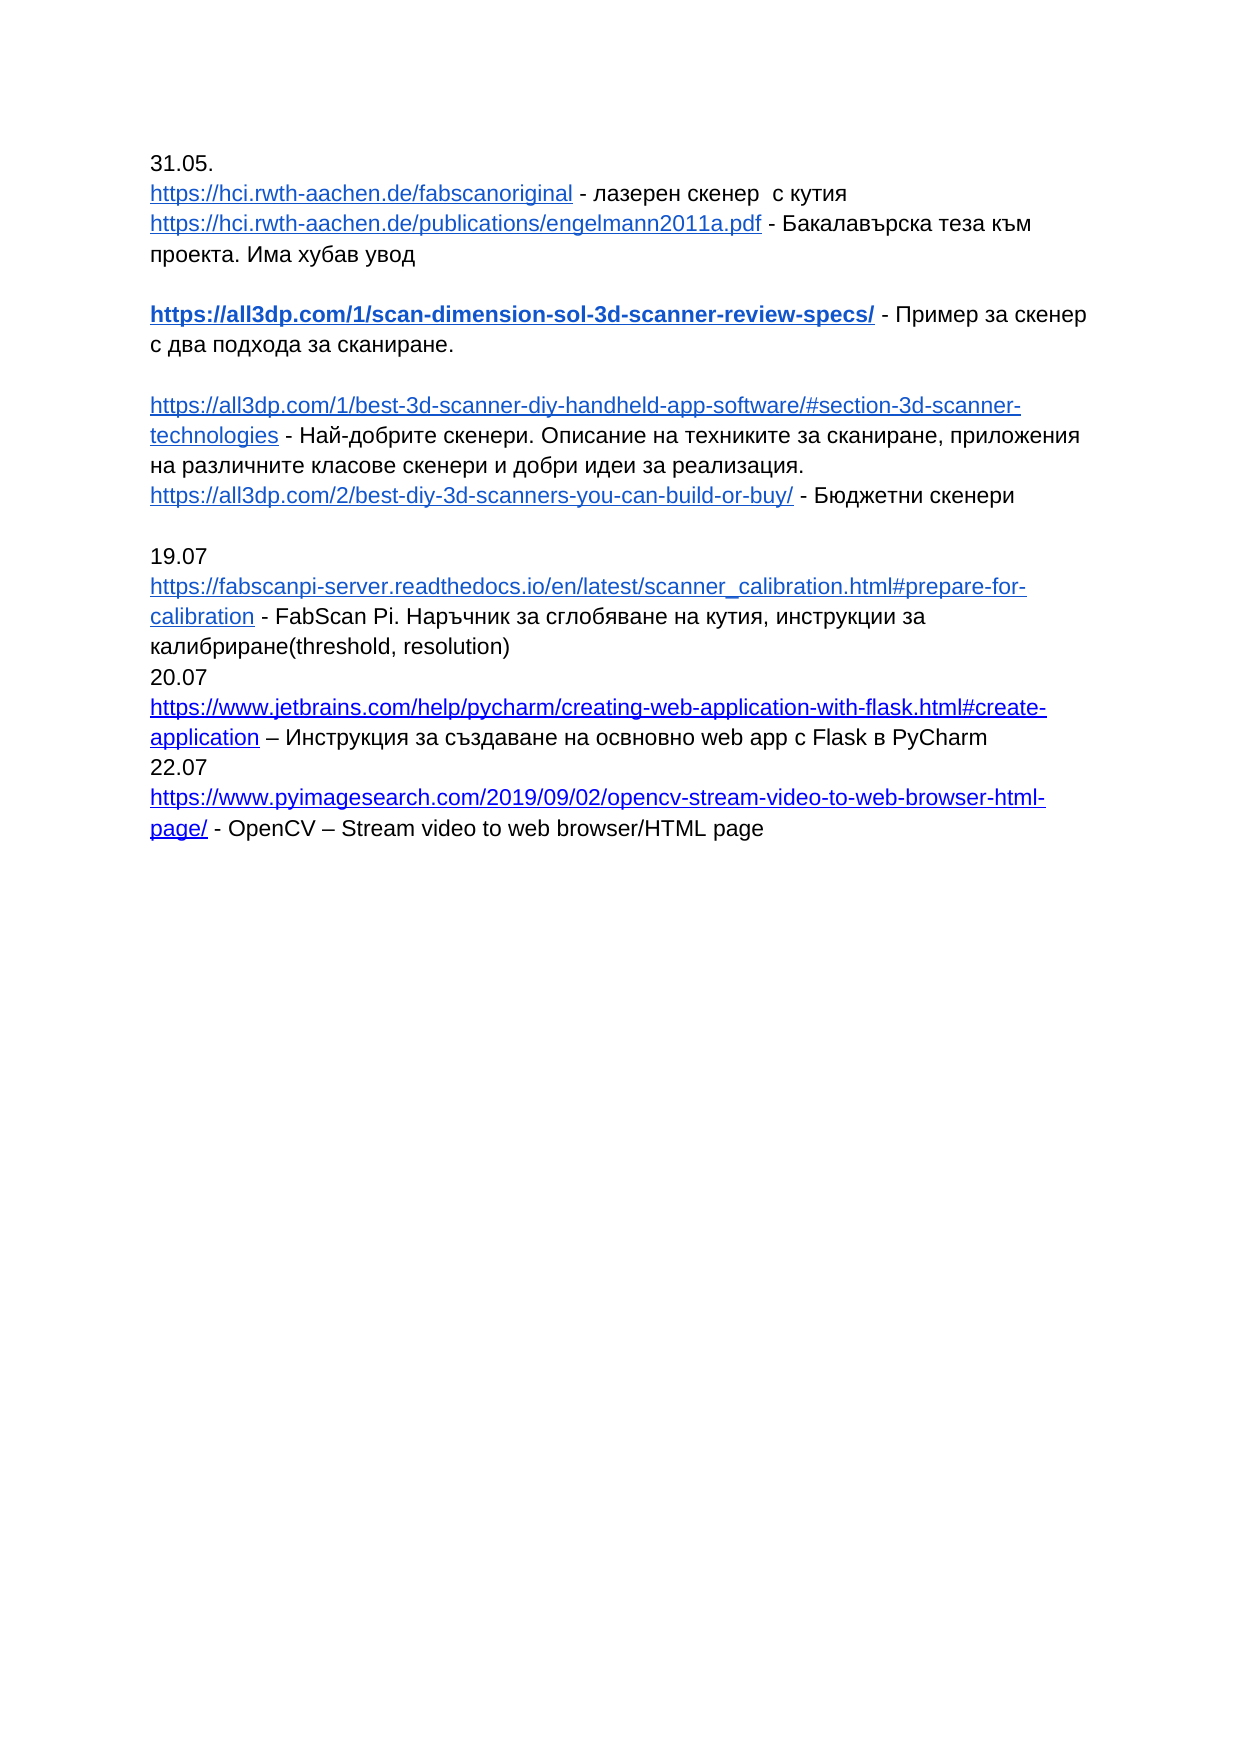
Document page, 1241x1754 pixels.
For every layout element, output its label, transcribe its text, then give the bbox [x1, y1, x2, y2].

text https://www.jetbrains.com/help/pycharm/creating-web-application-with-flask.html#create-application – Инструкция за създаване на освновно web app с Flask в PyCharm [150, 694, 1090, 750]
text https://hci.rwth-aachen.de/fabscanoriginal - лазерен скенер с кутия [150, 180, 1090, 207]
text 19.07 [150, 543, 1090, 569]
text https://www.pyimagesearch.com/2019/09/02/opencv-stream-video-to-web-browser-html-page/ - OpenCV – Stream video to web browser/HTML page [150, 784, 1090, 841]
text https://all3dp.com/2/best-diy-3d-scanners-you-can-build-or-buy/ - Бюджетни скенери [150, 482, 1090, 509]
text 31.05. [150, 150, 1090, 176]
text https://all3dp.com/1/best-3d-scanner-diy-handheld-app-software/#section-3d-scanner-technologies - Най-добрите скенери. Описание на техниките за сканиране, приложения на различните класове скенери и добри идеи за реализация. [150, 392, 1090, 478]
text https://all3dp.com/1/scan-dimension-sol-3d-scanner-review-specs/ - Пример за скенер с два подхода за сканиране. [150, 301, 1090, 358]
text 20.07 [150, 663, 1090, 690]
text https://fabscanpi-server.readthedocs.io/en/latest/scanner_calibration.html#prepare-for-calibration - FabScan Pi. Наръчник за сглобяване на кутия, инструкции за калибриране(threshold, resolution) [150, 573, 1090, 660]
text 22.07 [150, 754, 1090, 781]
text https://hci.rwth-aachen.de/publications/engelmann2011a.pdf - Бакалавърска теза към проекта. Има хубав увод [150, 210, 1090, 267]
